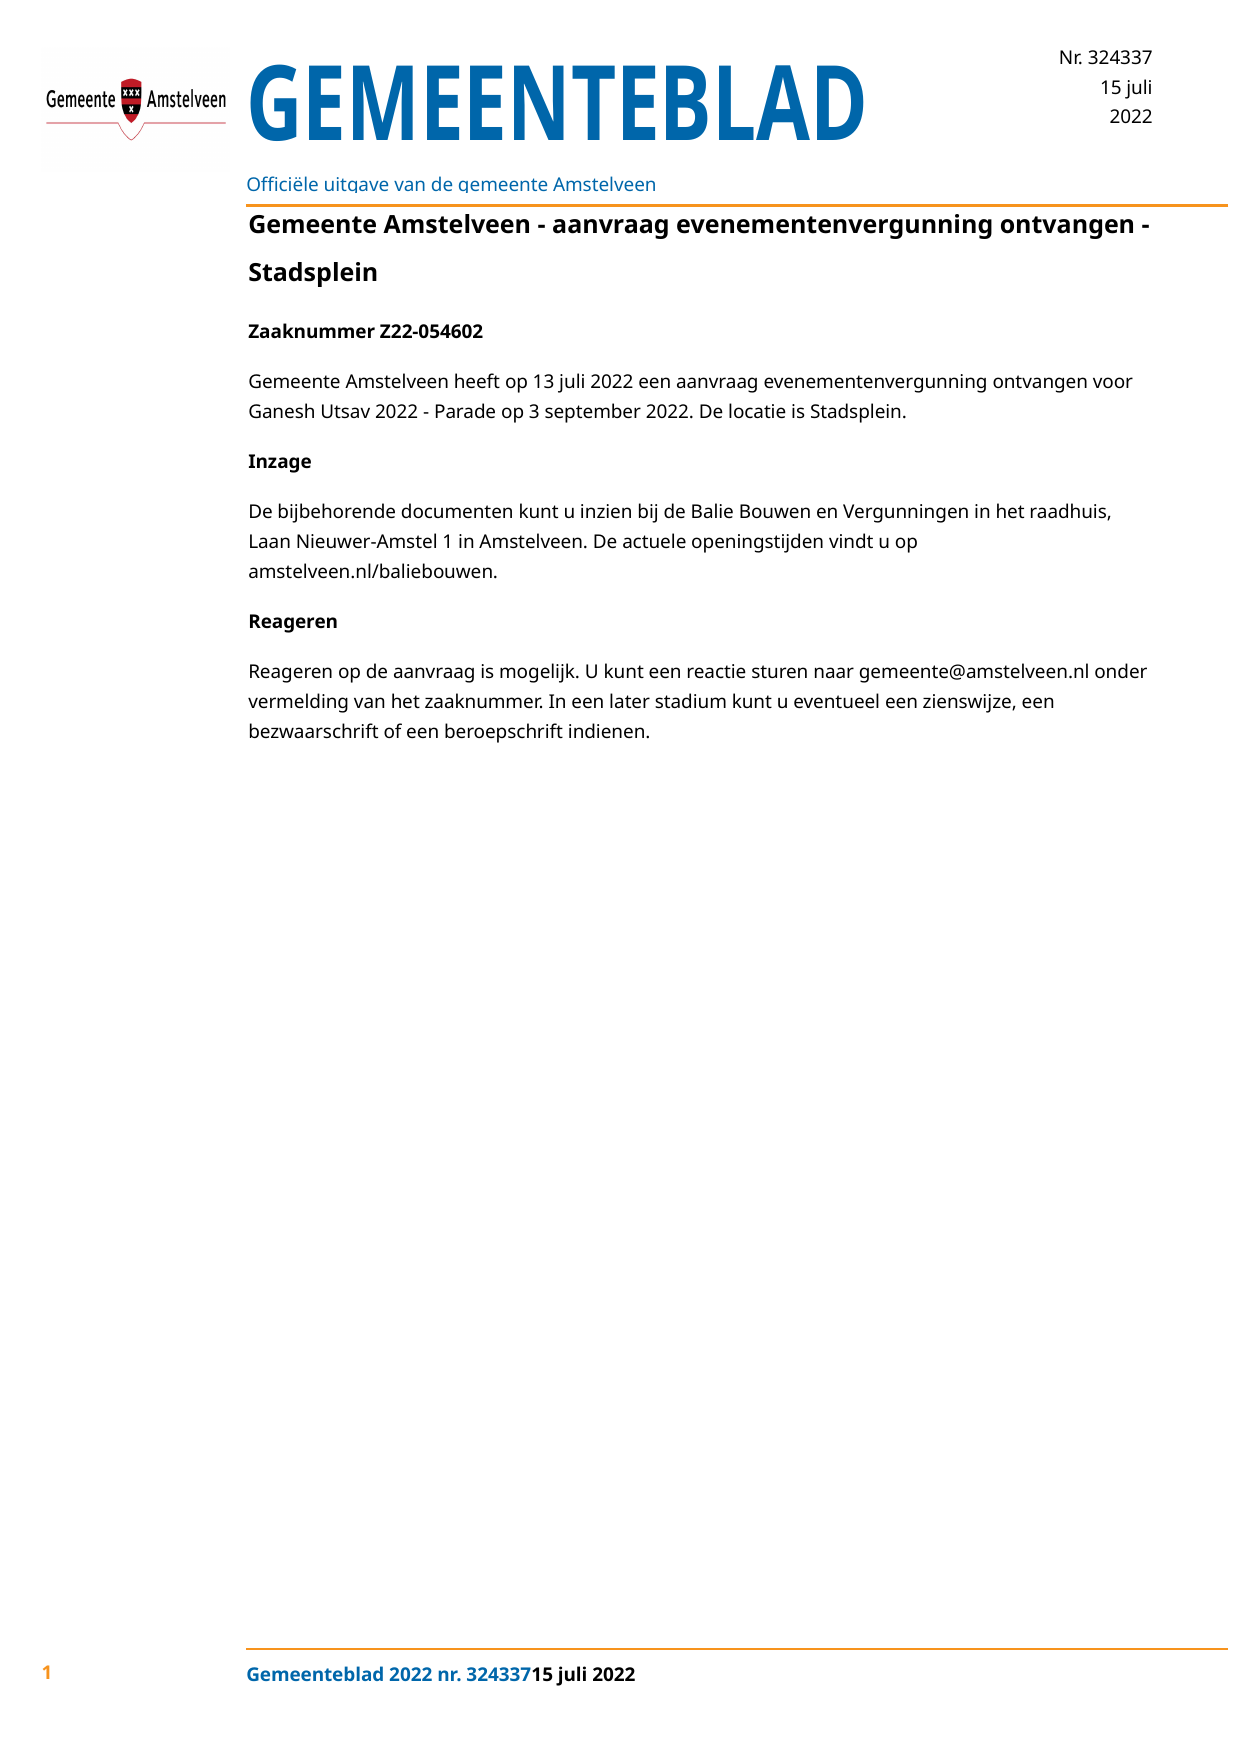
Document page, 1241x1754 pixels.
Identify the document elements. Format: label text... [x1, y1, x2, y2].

text Gemeente Amstelveen heeft op 13 juli 2022 een aanvraag evenementenvergunning ontvangen voor Ganesh Utsav 2022 - Parade op 3 september 2022. De locatie is Stadsplein. [248, 368, 1152, 424]
text Inzage [248, 448, 1152, 474]
text Gemeente Amstelveen - aanvraag evenementenvergunning ontvangen - Stadsplein [248, 207, 1152, 288]
text De bijbehorende documenten kunt u inzien bij de Balie Bouwen en Vergunningen in het raadhuis, Laan Nieuwer-Amstel 1 in Amstelveen. De actuele openingstijden vindt u op amstelveen.nl/baliebouwen. [248, 499, 1152, 584]
picture [41, 47, 231, 172]
text Reageren op de aanvraag is mogelijk. U kunt een reactie sturen naar gemeente@amstelveen.nl onder vermelding van het zaaknummer. In een later stadium kunt u eventueel een zienswijze, een bezwaarschrift of een beroepschrift indienen. [248, 659, 1152, 744]
text Reageren [248, 608, 1152, 634]
text Zaaknummer Z22-054602 [248, 318, 1152, 344]
